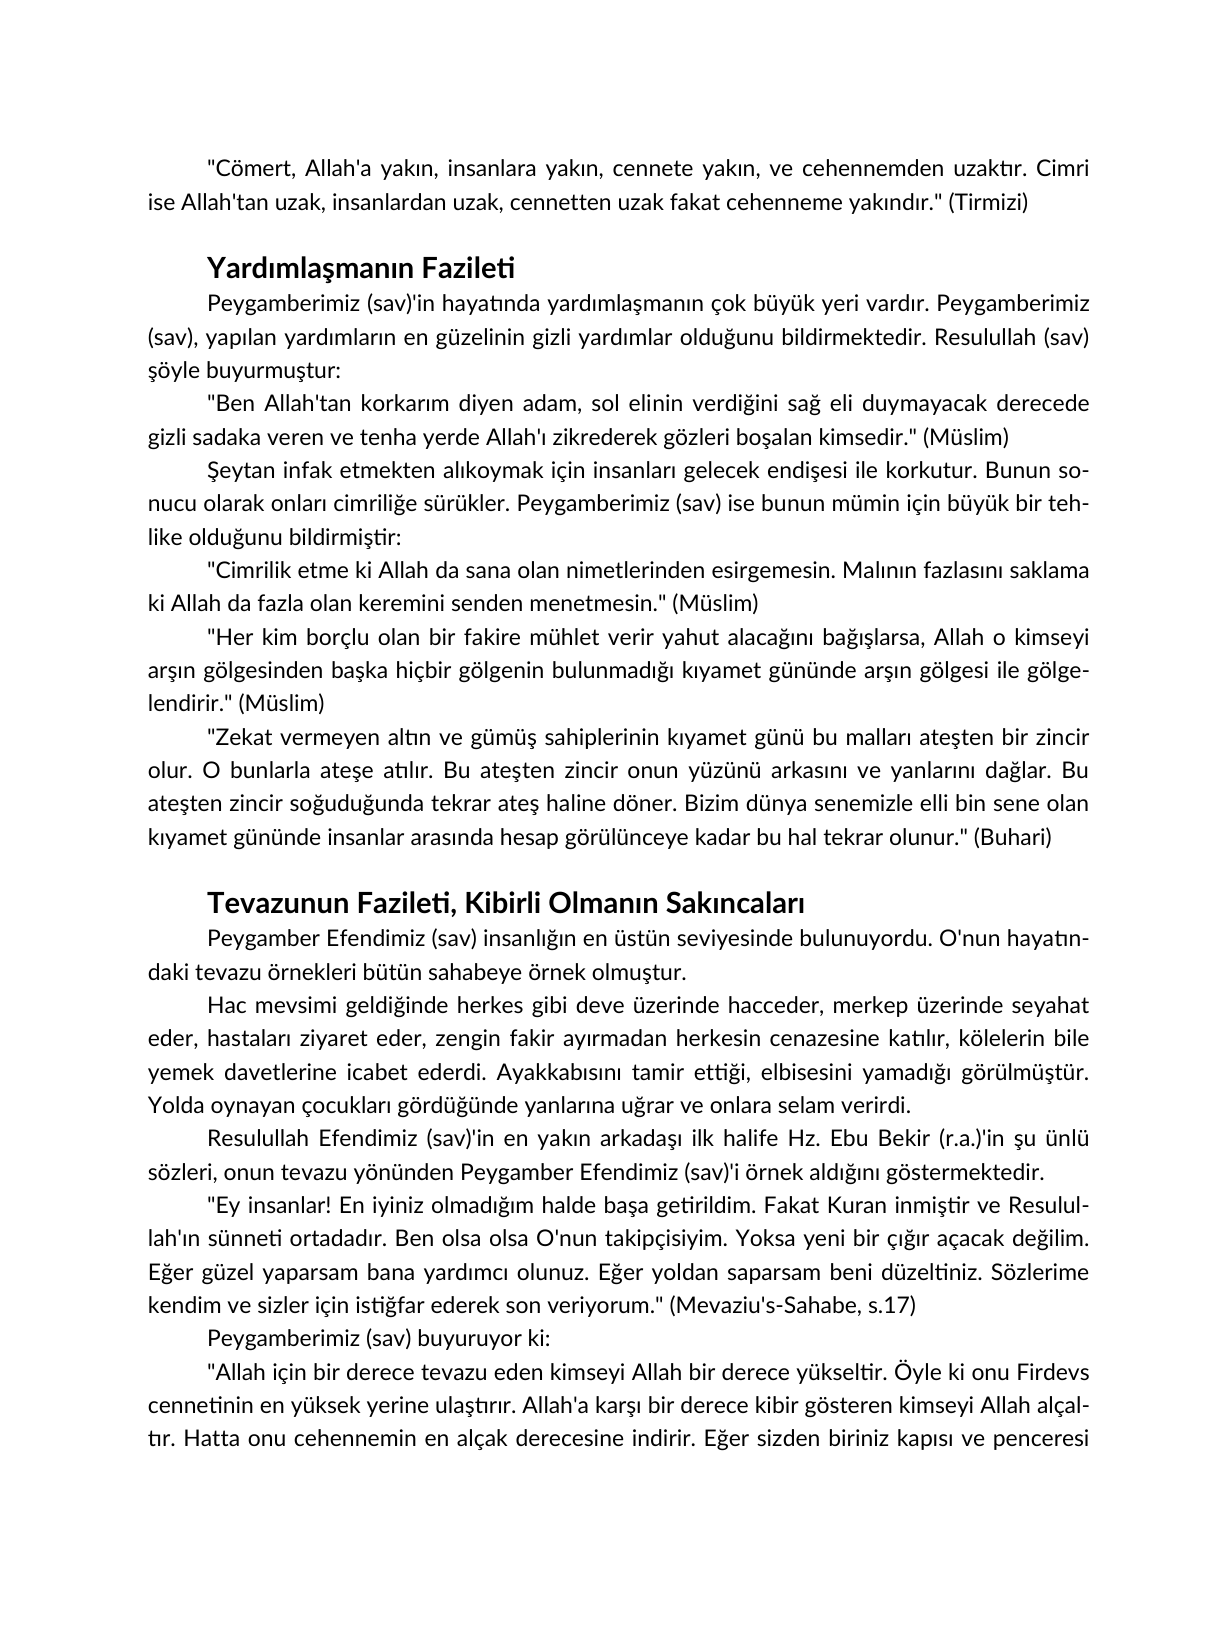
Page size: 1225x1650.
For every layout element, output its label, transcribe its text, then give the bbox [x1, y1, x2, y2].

text "Cö­mert, Al­lah'a ya­kın, in­san­la­ra ya­kın, cen­ne­te ya­kın, ve ce­hen­nem­den uzak­tır. Cim­ri ise Al­lah'tan uzak, in­san­lar­dan uzak, cen­net­ten uzak fa­kat ce­hen­ne­me ya­kın­dır." (Tir­mi­zi) [148, 150, 1090, 217]
text "Ey in­san­lar! En iyi­niz ol­ma­dı­ğım hal­de ba­şa ge­ti­ril­dim. Fa­kat Ku­ran in­miş­tir ve Re­su­lul­lah'ın sün­ne­ti or­ta­da­dır. Ben ol­sa ol­sa O'nun ta­kip­çi­si­yim. Yok­sa ye­ni bir çı­ğır aça­cak de­ği­lim. Eğer gü­zel ya­par­sam ba­na yar­dım­cı olu­nuz. Eğer yol­dan sa­par­sam be­ni dü­zel­ti­niz. Söz­le­ri­me ken­dim ve siz­ler için is­tiğ­far ede­rek son ve­ri­yo­rum." (Me­va­ziu's-Sa­ha­be, s.17) [148, 1187, 1090, 1320]
text "Ben Al­lah'tan kor­ka­rım di­yen adam, sol eli­nin ver­di­ği­ni sağ eli duy­ma­ya­cak de­re­ce­de giz­li sa­da­ka ve­ren ve ten­ha yer­de Al­lah'ı zik­re­de­rek göz­le­ri bo­şa­lan kim­se­dir." (Müs­lim) [148, 385, 1090, 452]
text Hac mev­si­mi gel­di­ğin­de her­kes gi­bi de­ve üze­rin­de hac­ce­der, mer­kep üze­rin­de se­ya­hat eder, has­ta­la­rı zi­ya­ret eder, zen­gin fa­kir ayır­ma­dan her­ke­sin ce­na­ze­si­ne ka­tı­lır, kö­le­le­rin bi­le ye­mek da­vet­le­ri­ne ica­bet eder­di. Ayak­ka­bı­sı­nı ta­mir et­ti­ği, el­bi­se­si­ni ya­ma­dı­ğı gö­rül­müş­tür. Yol­da oy­na­yan ço­cuk­la­rı gör­dü­ğün­de yan­la­rı­na uğ­rar ve on­la­ra se­lam ve­rir­di. [148, 987, 1090, 1120]
text Yar­dım­laş­ma­nın Fa­zi­le­ti [148, 250, 1090, 285]
text Pey­gam­be­ri­miz (sav) bu­yu­ru­yor ki: [148, 1320, 1090, 1353]
text "Al­lah için bir de­re­ce te­va­zu eden kim­se­yi Al­lah bir de­re­ce yük­sel­tir. Öy­le ki onu Fir­devs cen­ne­ti­nin en yük­sek ye­ri­ne ulaş­tı­rır. Al­lah'a kar­şı bir de­re­ce ki­bir gös­te­ren kim­se­yi Al­lah al­çal­tır. Hat­ta onu ce­hen­ne­min en al­çak de­re­ce­si­ne in­di­rir. Eğer siz­den bi­ri­niz ka­pı­sı ve pen­ce­re­si [148, 1353, 1090, 1453]
text Pey­gam­ber Efen­di­miz (sav) in­san­lı­ğın en üs­tün se­vi­ye­sin­de bu­lu­nu­yor­du. O'nun ha­ya­tın­da­ki te­va­zu ör­nek­le­ri bü­tün sa­ha­be­ye ör­nek ol­muş­tur. [148, 920, 1090, 987]
text Şey­tan in­fak et­mek­ten alı­koy­mak için in­san­la­rı ge­le­cek en­di­şe­si ile kor­ku­tur. Bu­nun so­nu­cu ola­rak on­la­rı cim­ri­li­ğe sü­rük­ler. Pey­gam­be­ri­miz (sav) ise bu­nun mü­min için bü­yük bir teh­li­ke ol­du­ğu­nu bil­dir­miş­tir: [148, 452, 1090, 552]
text "Ze­kat ver­me­yen al­tın ve gü­müş sa­hip­le­ri­nin kı­ya­met gü­nü bu mal­la­rı ateş­ten bir zin­cir olur. O bun­lar­la ate­şe atı­lır. Bu ateş­ten zin­cir onun yü­zü­nü ar­ka­sı­nı ve yan­la­rı­nı dağ­lar. Bu ateş­ten zin­cir so­ğu­du­ğun­da tek­rar ateş ha­li­ne dö­ner. Bi­zim dün­ya se­ne­miz­le el­li bin se­ne olan kı­ya­met gü­nün­de in­san­lar ara­sın­da he­sap gö­rü­lün­ce­ye ka­dar bu hal tek­rar olu­nur." (Bu­ha­ri) [148, 718, 1090, 852]
text Te­va­zu­nun Fa­zi­le­ti, Ki­bir­li Ol­ma­nın Sa­kın­ca­la­rı [148, 885, 1090, 920]
text "Her kim borç­lu olan bir fa­ki­re müh­let ve­rir ya­hut ala­ca­ğı­nı ba­ğış­lar­sa, Al­lah o kim­se­yi ar­şın göl­ge­sin­den baş­ka hiç­bir göl­ge­nin bu­lun­ma­dı­ğı kı­ya­met gü­nün­de ar­şın göl­ge­si ile göl­ge­len­di­rir." (Müs­lim) [148, 618, 1090, 718]
text Pey­gam­be­ri­miz (sav)'in ha­ya­tın­da yar­dım­laş­ma­nın çok bü­yük ye­ri var­dır. Pey­gam­be­ri­miz (sav), ya­pı­lan yar­dım­la­rın en gü­ze­li­nin giz­li yar­dım­lar ol­du­ğu­nu bil­dir­mek­te­dir. Re­su­lul­lah (sav) şöy­le bu­yur­muş­tur: [148, 285, 1090, 385]
text Re­su­lul­lah Efen­di­miz (sav)'in en ya­kın ar­ka­da­şı ilk ha­li­fe Hz. Ebu Be­kir (r.a.)'in şu ün­lü söz­le­ri, onun te­va­zu yö­nün­den Pey­gam­ber Efen­di­miz (sav)'i ör­nek al­dı­ğı­nı gös­ter­mek­te­dir. [148, 1120, 1090, 1187]
text "Cim­ri­lik et­me ki Al­lah da sa­na olan ni­met­le­rin­den esir­ge­me­sin. Ma­lı­nın faz­la­sı­nı sak­la­ma ki Al­lah da faz­la olan ke­re­mi­ni sen­den me­net­me­sin." (Müs­lim) [148, 552, 1090, 618]
